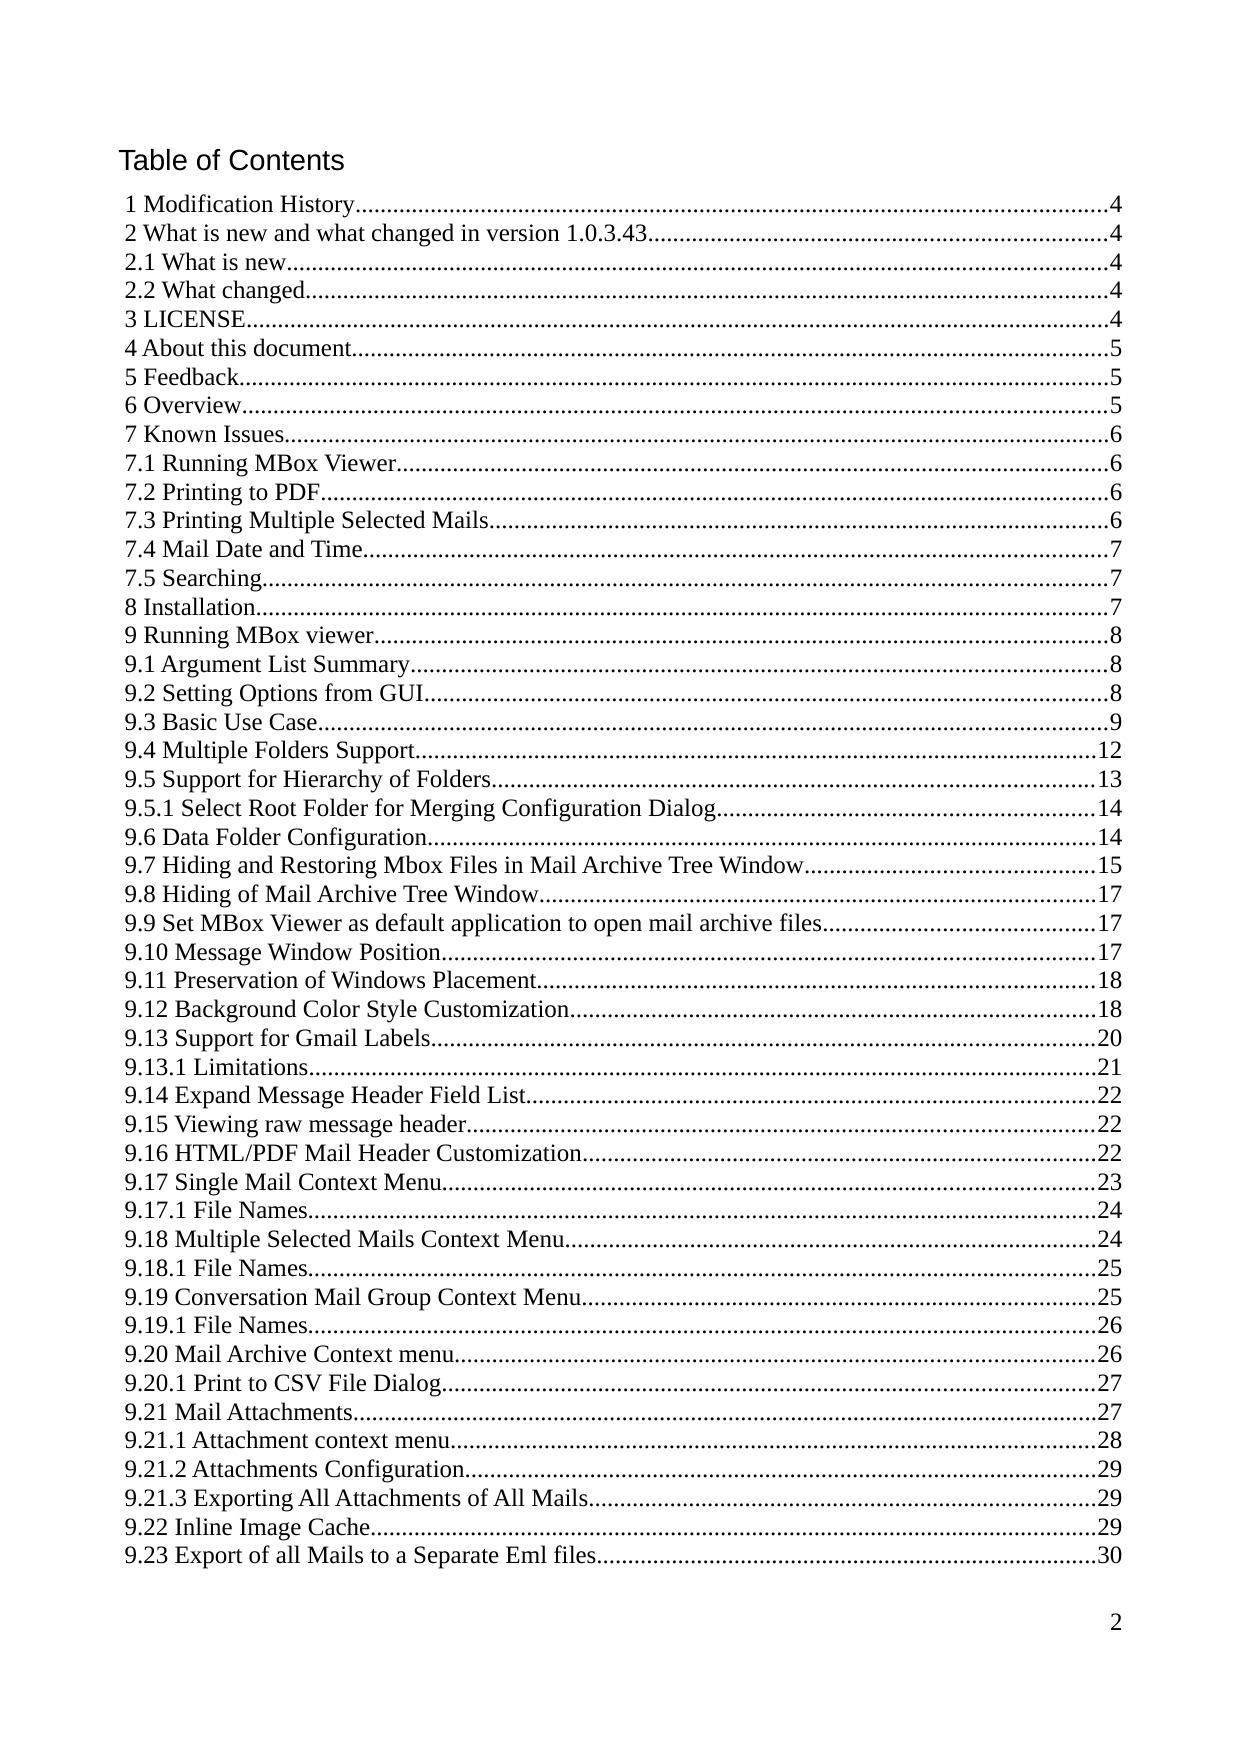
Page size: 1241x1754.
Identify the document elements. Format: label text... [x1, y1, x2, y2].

text 9.18.1 File Names 25 [118, 1253, 1122, 1282]
text 2.2 What changed 4 [118, 275, 1122, 304]
text 5 Feedback 5 [118, 362, 1122, 390]
text 9.21.1 Attachment context menu 28 [118, 1425, 1122, 1454]
text 9.11 Preservation of Windows Placement 18 [118, 965, 1122, 994]
text 9.13.1 Limitations 21 [118, 1052, 1122, 1080]
text 9.2 Setting Options from GUI 8 [118, 678, 1122, 707]
text 9.18 Multiple Selected Mails Context Menu 24 [118, 1224, 1122, 1253]
text 9.3 Basic Use Case 9 [118, 707, 1122, 735]
subtitle Table of Contents [118, 143, 1122, 177]
text 9.10 Message Window Position 17 [118, 937, 1122, 965]
text 2.1 What is new 4 [118, 247, 1122, 275]
text 9.6 Data Folder Configuration 14 [118, 822, 1122, 850]
text 8 Installation 7 [118, 592, 1122, 620]
text 9.22 Inline Image Cache 29 [118, 1512, 1122, 1540]
text 9 Running MBox viewer 8 [118, 620, 1122, 649]
text 9.5.1 Select Root Folder for Merging Configuration Dialog 14 [118, 793, 1122, 822]
text 2 What is new and what changed in version 1.0.3.43 4 [118, 218, 1122, 247]
text 9.20 Mail Archive Context menu 26 [118, 1339, 1122, 1368]
text 7.1 Running MBox Viewer 6 [118, 448, 1122, 477]
text 6 Overview 5 [118, 390, 1122, 419]
text 7.5 Searching 7 [118, 563, 1122, 592]
text 9.21 Mail Attachments 27 [118, 1397, 1122, 1425]
text 9.8 Hiding of Mail Archive Tree Window 17 [118, 879, 1122, 908]
text 9.5 Support for Hierarchy of Folders 13 [118, 764, 1122, 793]
text 9.17.1 File Names 24 [118, 1195, 1122, 1224]
text 9.13 Support for Gmail Labels 20 [118, 1023, 1122, 1052]
text 9.12 Background Color Style Customization 18 [118, 994, 1122, 1023]
text 3 LICENSE 4 [118, 304, 1122, 333]
text 9.17 Single Mail Context Menu 23 [118, 1167, 1122, 1195]
text 7.3 Printing Multiple Selected Mails 6 [118, 505, 1122, 534]
text 9.19 Conversation Mail Group Context Menu 25 [118, 1282, 1122, 1310]
text 9.21.2 Attachments Configuration 29 [118, 1454, 1122, 1483]
text 9.14 Expand Message Header Field List 22 [118, 1080, 1122, 1109]
text 9.16 HTML/PDF Mail Header Customization 22 [118, 1138, 1122, 1167]
text 9.1 Argument List Summary 8 [118, 649, 1122, 678]
text 9.4 Multiple Folders Support 12 [118, 735, 1122, 764]
text 1 Modification History 4 [118, 189, 1122, 218]
text 9.15 Viewing raw message header 22 [118, 1109, 1122, 1138]
text 9.9 Set MBox Viewer as default application to open mail archive files 17 [118, 908, 1122, 937]
text 7.4 Mail Date and Time 7 [118, 534, 1122, 563]
text 7.2 Printing to PDF 6 [118, 477, 1122, 505]
text 9.19.1 File Names 26 [118, 1310, 1122, 1339]
text 9.20.1 Print to CSV File Dialog 27 [118, 1368, 1122, 1397]
text 9.7 Hiding and Restoring Mbox Files in Mail Archive Tree Window 15 [118, 850, 1122, 879]
text 9.21.3 Exporting All Attachments of All Mails 29 [118, 1483, 1122, 1512]
text 7 Known Issues 6 [118, 419, 1122, 448]
text 4 About this document 5 [118, 333, 1122, 362]
text 9.23 Export of all Mails to a Separate Eml files 30 [118, 1540, 1122, 1569]
